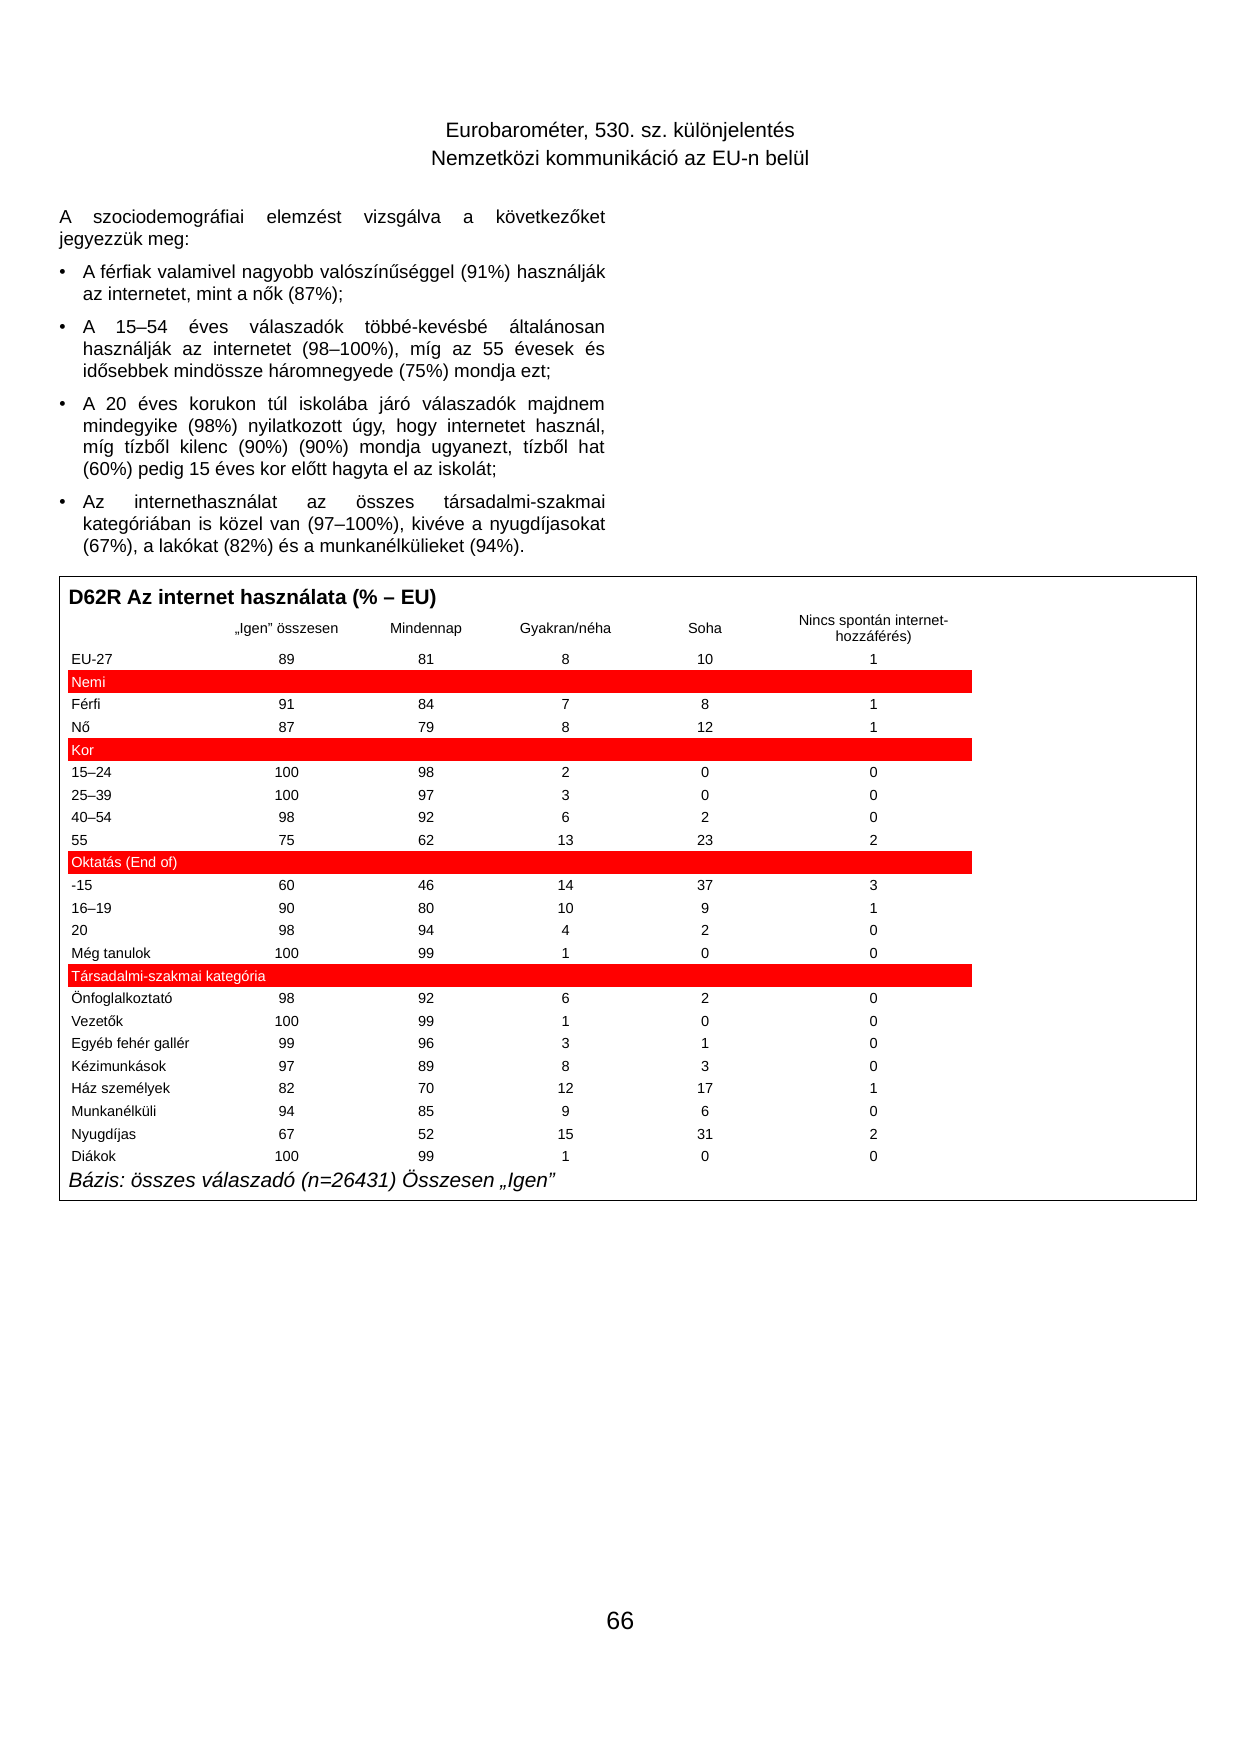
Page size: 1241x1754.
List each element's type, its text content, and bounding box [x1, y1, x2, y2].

table_cell 31 [635, 1123, 774, 1145]
table_cell Munkanélküli [68, 1100, 217, 1122]
table_cell 0 [775, 806, 972, 829]
table_cell 10 [635, 648, 774, 670]
table_cell 6 [496, 806, 635, 829]
table_header [68, 609, 217, 648]
table_cell Egyéb fehér gallér [68, 1032, 217, 1055]
table_cell 60 [217, 874, 356, 896]
table_cell 37 [635, 874, 774, 896]
table_header Mindennap [356, 609, 496, 648]
table_cell 8 [496, 1055, 635, 1077]
table_cell 97 [356, 784, 496, 806]
table_cell 15 [496, 1123, 635, 1145]
table_cell 0 [635, 784, 774, 806]
table_cell 1 [496, 942, 635, 964]
table_cell 20 [68, 919, 217, 942]
table_cell 100 [217, 784, 356, 806]
list A férfiak valamivel nagyobb valószínűséggel (91%) használják az internetet, mint a nők (87%); [59, 261, 605, 304]
table_cell Oktatás (End of) [68, 851, 972, 874]
table_cell 2 [775, 1123, 972, 1145]
table_cell 8 [496, 716, 635, 738]
table_cell 0 [775, 919, 972, 942]
table_cell 1 [775, 1077, 972, 1100]
table_cell 2 [775, 829, 972, 851]
table_cell 94 [356, 919, 496, 942]
table_cell Nő [68, 716, 217, 738]
table_cell 0 [775, 1055, 972, 1077]
table_cell 1 [775, 648, 972, 670]
table_cell 15–24 [68, 761, 217, 783]
table_cell 1 [496, 1145, 635, 1168]
table_cell 0 [635, 1145, 774, 1168]
table_cell 40–54 [68, 806, 217, 829]
table_cell Önfoglalkoztató [68, 987, 217, 1009]
table_cell 52 [356, 1123, 496, 1145]
table_cell 99 [356, 1145, 496, 1168]
table_header Soha [635, 609, 774, 648]
table_cell 87 [217, 716, 356, 738]
table_cell 99 [356, 1010, 496, 1032]
table_cell 0 [775, 1032, 972, 1055]
table_cell 89 [356, 1055, 496, 1077]
table_cell 0 [635, 942, 774, 964]
table_cell 90 [217, 896, 356, 919]
table_cell 8 [496, 648, 635, 670]
text A szociodemográfiai elemzést vizsgálva a következőket jegyezzük meg: [59, 206, 605, 249]
table_cell Férfi [68, 693, 217, 716]
table_cell 2 [496, 761, 635, 783]
table_cell 9 [635, 896, 774, 919]
table_cell 25–39 [68, 784, 217, 806]
table_header Nincs spontán internet-hozzáférés) [775, 609, 972, 648]
table_cell 0 [775, 987, 972, 1009]
table_cell 1 [775, 693, 972, 716]
text D62R Az internet használata (% – EU) [68, 584, 1187, 608]
table_cell 3 [775, 874, 972, 896]
table_cell 8 [635, 693, 774, 716]
table_cell 98 [217, 919, 356, 942]
table_cell 0 [775, 784, 972, 806]
table_cell 0 [775, 761, 972, 783]
table_cell 1 [775, 716, 972, 738]
table_cell 98 [356, 761, 496, 783]
table_cell 99 [217, 1032, 356, 1055]
table_cell 0 [775, 1100, 972, 1122]
table_cell 100 [217, 1145, 356, 1168]
table_cell 70 [356, 1077, 496, 1100]
table_cell 99 [356, 942, 496, 964]
table_cell 85 [356, 1100, 496, 1122]
table_cell Diákok [68, 1145, 217, 1168]
table_cell 89 [217, 648, 356, 670]
table_header „Igen” összesen [217, 609, 356, 648]
table_cell 67 [217, 1123, 356, 1145]
table_cell 10 [496, 896, 635, 919]
table_cell 0 [775, 942, 972, 964]
table_cell -15 [68, 874, 217, 896]
table_cell Kézimunkások [68, 1055, 217, 1077]
table_cell 100 [217, 761, 356, 783]
table_cell 80 [356, 896, 496, 919]
table_cell 84 [356, 693, 496, 716]
table_cell 14 [496, 874, 635, 896]
table_cell 55 [68, 829, 217, 851]
table_cell 16–19 [68, 896, 217, 919]
table_cell 100 [217, 942, 356, 964]
table_cell 100 [217, 1010, 356, 1032]
table_cell 1 [496, 1010, 635, 1032]
table_cell 2 [635, 987, 774, 1009]
table_cell 0 [635, 761, 774, 783]
table_header Gyakran/néha [496, 609, 635, 648]
table_cell 6 [635, 1100, 774, 1122]
table_cell 46 [356, 874, 496, 896]
table_cell 92 [356, 987, 496, 1009]
table_cell 12 [635, 716, 774, 738]
table_cell Még tanulok [68, 942, 217, 964]
table_cell 0 [635, 1010, 774, 1032]
table_cell 0 [775, 1145, 972, 1168]
table_cell 4 [496, 919, 635, 942]
table_cell 62 [356, 829, 496, 851]
table_cell 98 [217, 806, 356, 829]
table_cell 17 [635, 1077, 774, 1100]
text Bázis: összes válaszadó (n=26431) Összesen „Igen” [68, 1168, 1187, 1192]
table_cell 13 [496, 829, 635, 851]
table_cell 12 [496, 1077, 635, 1100]
table_cell Vezetők [68, 1010, 217, 1032]
table_cell 2 [635, 919, 774, 942]
table_cell 96 [356, 1032, 496, 1055]
table_cell 3 [496, 784, 635, 806]
list Az internethasználat az összes társadalmi-szakmai kategóriában is közel van (97–100%), kivéve a nyugdíjasokat (67%), a lakókat (82%) és a munkanélkülieket (94%). [59, 491, 605, 556]
table_cell 82 [217, 1077, 356, 1100]
table_cell 6 [496, 987, 635, 1009]
table_cell Nemi [68, 670, 972, 693]
table_cell 0 [775, 1010, 972, 1032]
table_cell Ház személyek [68, 1077, 217, 1100]
table_cell 3 [496, 1032, 635, 1055]
table_cell Társadalmi-szakmai kategória [68, 964, 972, 987]
table_cell 92 [356, 806, 496, 829]
table_cell 81 [356, 648, 496, 670]
table_cell 97 [217, 1055, 356, 1077]
table_cell 79 [356, 716, 496, 738]
table_cell EU-27 [68, 648, 217, 670]
table_cell 1 [775, 896, 972, 919]
table_cell Kor [68, 738, 972, 761]
table_cell 7 [496, 693, 635, 716]
table_cell 75 [217, 829, 356, 851]
table_cell 91 [217, 693, 356, 716]
table_cell 94 [217, 1100, 356, 1122]
table_cell 2 [635, 806, 774, 829]
table_cell 23 [635, 829, 774, 851]
list A 15–54 éves válaszadók többé-kevésbé általánosan használják az internetet (98–100%), míg az 55 évesek és idősebbek mindössze háromnegyede (75%) mondja ezt; [59, 316, 605, 381]
table_cell 9 [496, 1100, 635, 1122]
table_cell Nyugdíjas [68, 1123, 217, 1145]
table_cell 98 [217, 987, 356, 1009]
table_cell 3 [635, 1055, 774, 1077]
list A 20 éves korukon túl iskolába járó válaszadók majdnem mindegyike (98%) nyilatkozott úgy, hogy internetet használ, míg tízből kilenc (90%) (90%) mondja ugyanezt, tízből hat (60%) pedig 15 éves kor előtt hagyta el az iskolát; [59, 393, 605, 479]
table_cell 1 [635, 1032, 774, 1055]
